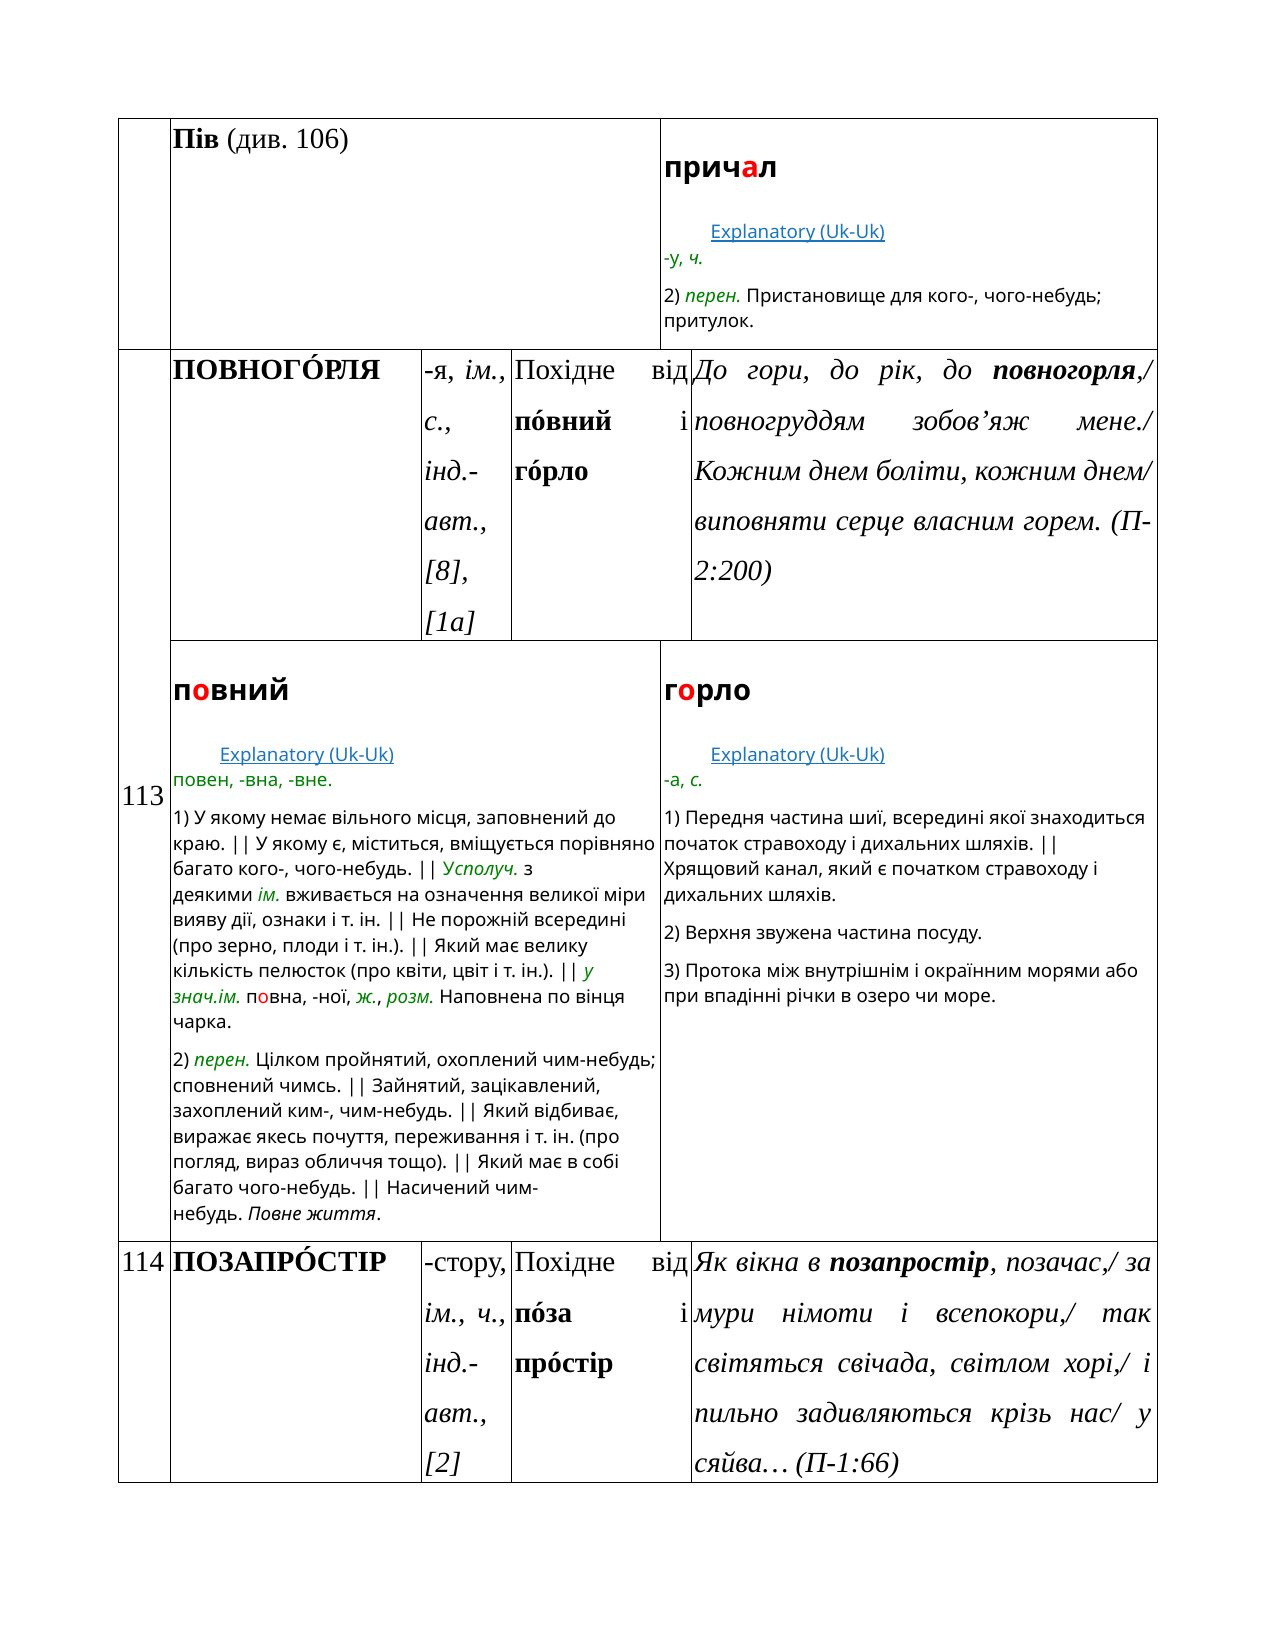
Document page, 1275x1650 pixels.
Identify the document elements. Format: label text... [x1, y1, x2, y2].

table_cell [119, 119, 170, 349]
table_cell повний Explanatory (Uk-Uk) повен, -вна, -вне. 1) У якому немає вільного місця, заповнений до краю. || У якому є, міститься, вміщується порівняно багато кого-, чого-небудь. || Усполуч. з деякими ім. вживається на означення великої міри вияву дії, ознаки і т. ін. || Не порожній всередині (про зерно, плоди і т. ін.). || Який має велику кількість пелюсток (про квіти, цвіт і т. ін.). || у знач.ім. повна, -ної, ж., розм. Наповнена по вінця чарка. 2) перен. Цілком пройнятий, охоплений чим-небудь; сповнений чимсь. || Зайнятий, зацікавлений, захоплений ким-, чим-небудь. || Який відбиває, виражає якесь почуття, переживання і т. ін. (про погляд, вираз обличчя тощо). || Який має в собі багато чого-небудь. || Насичений чим-небудь. Повне життя. [171, 641, 660, 1241]
table_cell 114 [119, 1242, 170, 1482]
table_cell -я, ім., с., інд.-авт., [8], [1а] [422, 350, 511, 640]
table_cell Похідне від пóза і прóстір [512, 1242, 691, 1482]
table_cell Як вікна в позапростір, позачас,/ за мури німоти і всепокори,/ так світяться свічада, світлом хорі,/ і пильно задивляються крізь нас/ у сяйва… (П-1:66) [692, 1242, 1157, 1482]
table_cell До гори, до рік, до повногорля,/ повногруддям зобов’яж мене./ Кожним днем боліти, кожним днем/ виповняти серце власним горем. (П-2:200) [692, 350, 1157, 640]
table_cell Похідне від пóвний і гóрло [512, 350, 691, 640]
table_cell горло Explanatory (Uk-Uk) -а, с. 1) Передня частина шиї, всередині якої знаходиться початок стравоходу і дихальних шляхів. || Хрящовий канал, який є початком стравоходу і дихальних шляхів. 2) Верхня звужена частина посуду. 3) Протока між внутрішнім і окраїнним морями або при впадінні річки в озеро чи море. [661, 641, 1157, 1241]
table_cell -стору, ім., ч., інд.-авт., [2] [422, 1242, 511, 1482]
table_cell причал Explanatory (Uk-Uk) -у, ч. 2) перен. Пристановище для кого-, чого-небудь; притулок. [661, 119, 1157, 349]
table_cell Позапрóстір [171, 1242, 421, 1482]
table_cell Пів (див. 106) [171, 119, 660, 349]
table_cell 113 [119, 350, 170, 1241]
table_cell Повногóрля [171, 350, 421, 640]
